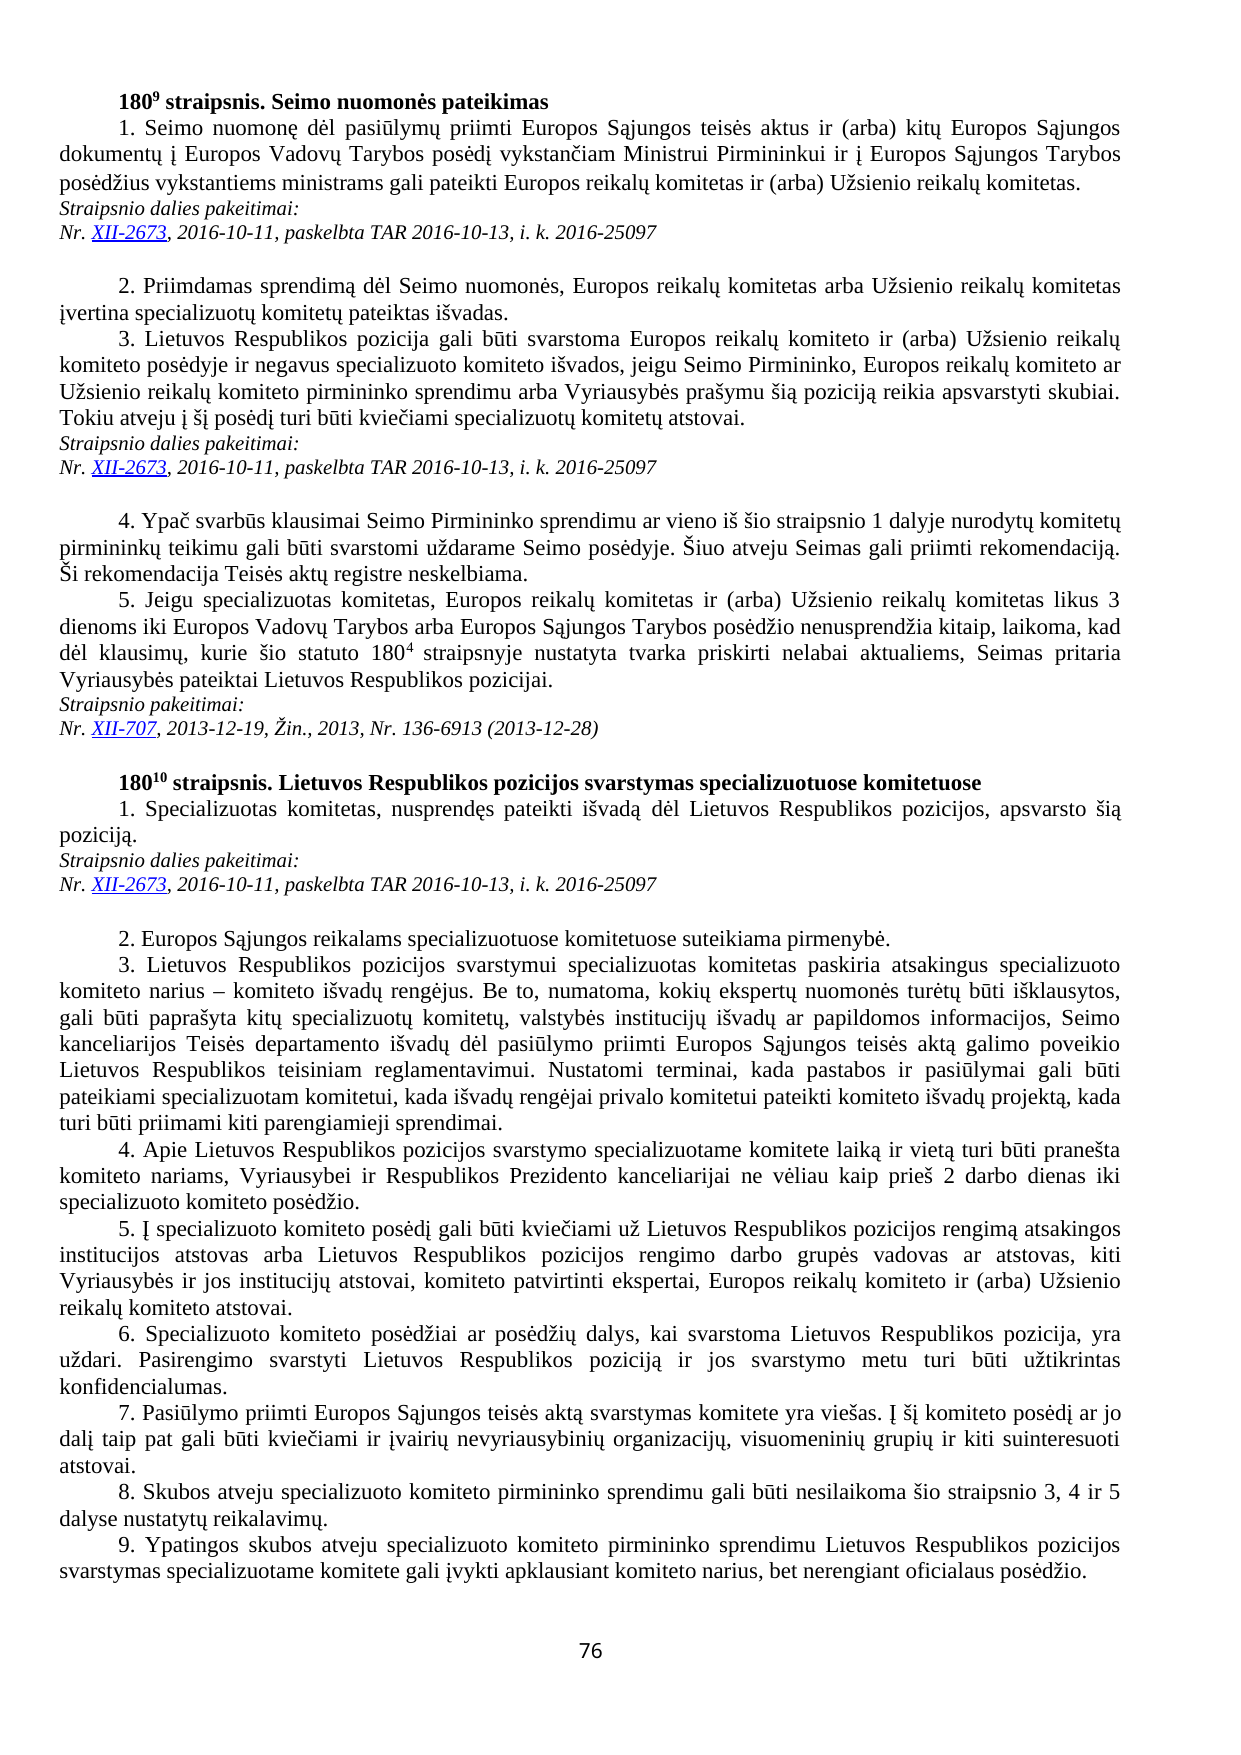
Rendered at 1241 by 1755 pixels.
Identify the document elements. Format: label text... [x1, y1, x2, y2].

text Straipsnio dalies pakeitimai: [59, 431, 1122, 455]
text 9. Ypatingos skubos atveju specializuoto komiteto pirmininko sprendimu Lietuvos Respublikos pozicijos svarstymas specializuotame komitete gali įvykti apklausiant komiteto narius, bet nerengiant oficialaus posėdžio. [59, 1531, 1122, 1584]
text 18010 straipsnis. Lietuvos Respublikos pozicijos svarstymas specializuotuose komitetuose [59, 769, 1122, 795]
text 8. Skubos atveju specializuoto komiteto pirmininko sprendimu gali būti nesilaikoma šio straipsnio 3, 4 ir 5 dalyse nustatytų reikalavimų. [59, 1478, 1122, 1531]
text 1. Specializuotas komitetas, nusprendęs pateikti išvadą dėl Lietuvos Respublikos pozicijos, apsvarsto šią poziciją. [59, 795, 1122, 848]
text 5. Į specializuoto komiteto posėdį gali būti kviečiami už Lietuvos Respublikos pozicijos rengimą atsakingos institucijos atstovas arba Lietuvos Respublikos pozicijos rengimo darbo grupės vadovas ar atstovas, kiti Vyriausybės ir jos institucijų atstovai, komiteto patvirtinti ekspertai, Europos reikalų komiteto ir (arba) Užsienio reikalų komiteto atstovai. [59, 1215, 1122, 1320]
text Nr. XII-707, 2013-12-19, Žin., 2013, Nr. 136-6913 (2013-12-28) [59, 716, 1122, 740]
text 6. Specializuoto komiteto posėdžiai ar posėdžių dalys, kai svarstoma Lietuvos Respublikos pozicija, yra uždari. Pasirengimo svarstyti Lietuvos Respublikos poziciją ir jos svarstymo metu turi būti užtikrintas konfidencialumas. [59, 1320, 1122, 1399]
text 2. Europos Sąjungos reikalams specializuotuose komitetuose suteikiama pirmenybė. [59, 925, 1122, 951]
text Nr. XII-2673, 2016-10-11, paskelbta TAR 2016-10-13, i. k. 2016-25097 [59, 455, 1122, 479]
text 7. Pasiūlymo priimti Europos Sąjungos teisės aktą svarstymas komitete yra viešas. Į šį komiteto posėdį ar jo dalį taip pat gali būti kviečiami ir įvairių nevyriausybinių organizacijų, visuomeninių grupių ir kiti suinteresuoti atstovai. [59, 1399, 1122, 1478]
text 3. Lietuvos Respublikos pozicija gali būti svarstoma Europos reikalų komiteto ir (arba) Užsienio reikalų komiteto posėdyje ir negavus specializuoto komiteto išvados, jeigu Seimo Pirmininko, Europos reikalų komiteto ar Užsienio reikalų komiteto pirmininko sprendimu arba Vyriausybės prašymu šią poziciją reikia apsvarstyti skubiai. Tokiu atveju į šį posėdį turi būti kviečiami specializuotų komitetų atstovai. [59, 325, 1122, 431]
text 1809 straipsnis. Seimo nuomonės pateikimas [59, 88, 1122, 114]
text 4. Ypač svarbūs klausimai Seimo Pirmininko sprendimu ar vieno iš šio straipsnio 1 dalyje nurodytų komitetų pirmininkų teikimu gali būti svarstomi uždarame Seimo posėdyje. Šiuo atveju Seimas gali priimti rekomendaciją. Ši rekomendacija Teisės aktų registre neskelbiama. [59, 507, 1122, 587]
text Straipsnio pakeitimai: [59, 692, 1122, 716]
text 5. Jeigu specializuotas komitetas, Europos reikalų komitetas ir (arba) Užsienio reikalų komitetas likus 3 dienoms iki Europos Vadovų Tarybos arba Europos Sąjungos Tarybos posėdžio nenusprendžia kitaip, laikoma, kad dėl klausimų, kurie šio statuto 1804 straipsnyje nustatyta tvarka priskirti nelabai aktualiems, Seimas pritaria Vyriausybės pateiktai Lietuvos Respublikos pozicijai. [59, 587, 1122, 692]
text 2. Priimdamas sprendimą dėl Seimo nuomonės, Europos reikalų komitetas arba Užsienio reikalų komitetas įvertina specializuotų komitetų pateiktas išvadas. [59, 272, 1122, 325]
text 4. Apie Lietuvos Respublikos pozicijos svarstymo specializuotame komitete laiką ir vietą turi būti pranešta komiteto nariams, Vyriausybei ir Respublikos Prezidento kanceliarijai ne vėliau kaip prieš 2 darbo dienas iki specializuoto komiteto posėdžio. [59, 1136, 1122, 1215]
text 3. Lietuvos Respublikos pozicijos svarstymui specializuotas komitetas paskiria atsakingus specializuoto komiteto narius – komiteto išvadų rengėjus. Be to, numatoma, kokių ekspertų nuomonės turėtų būti išklausytos, gali būti paprašyta kitų specializuotų komitetų, valstybės institucijų išvadų ar papildomos informacijos, Seimo kanceliarijos Teisės departamento išvadų dėl pasiūlymo priimti Europos Sąjungos teisės aktą galimo poveikio Lietuvos Respublikos teisiniam reglamentavimui. Nustatomi terminai, kada pastabos ir pasiūlymai gali būti pateikiami specializuotam komitetui, kada išvadų rengėjai privalo komitetui pateikti komiteto išvadų projektą, kada turi būti priimami kiti parengiamieji sprendimai. [59, 951, 1122, 1136]
text Nr. XII-2673, 2016-10-11, paskelbta TAR 2016-10-13, i. k. 2016-25097 [59, 872, 1122, 896]
text Straipsnio dalies pakeitimai: [59, 196, 1122, 220]
text Straipsnio dalies pakeitimai: [59, 848, 1122, 872]
text Nr. XII-2673, 2016-10-11, paskelbta TAR 2016-10-13, i. k. 2016-25097 [59, 220, 1122, 244]
text 1. Seimo nuomonę dėl pasiūlymų priimti Europos Sąjungos teisės aktus ir (arba) kitų Europos Sąjungos dokumentų į Europos Vadovų Tarybos posėdį vykstančiam Ministrui Pirmininkui ir į Europos Sąjungos Tarybos posėdžius vykstantiems ministrams gali pateikti Europos reikalų komitetas ir (arba) Užsienio reikalų komitetas. [59, 114, 1122, 196]
